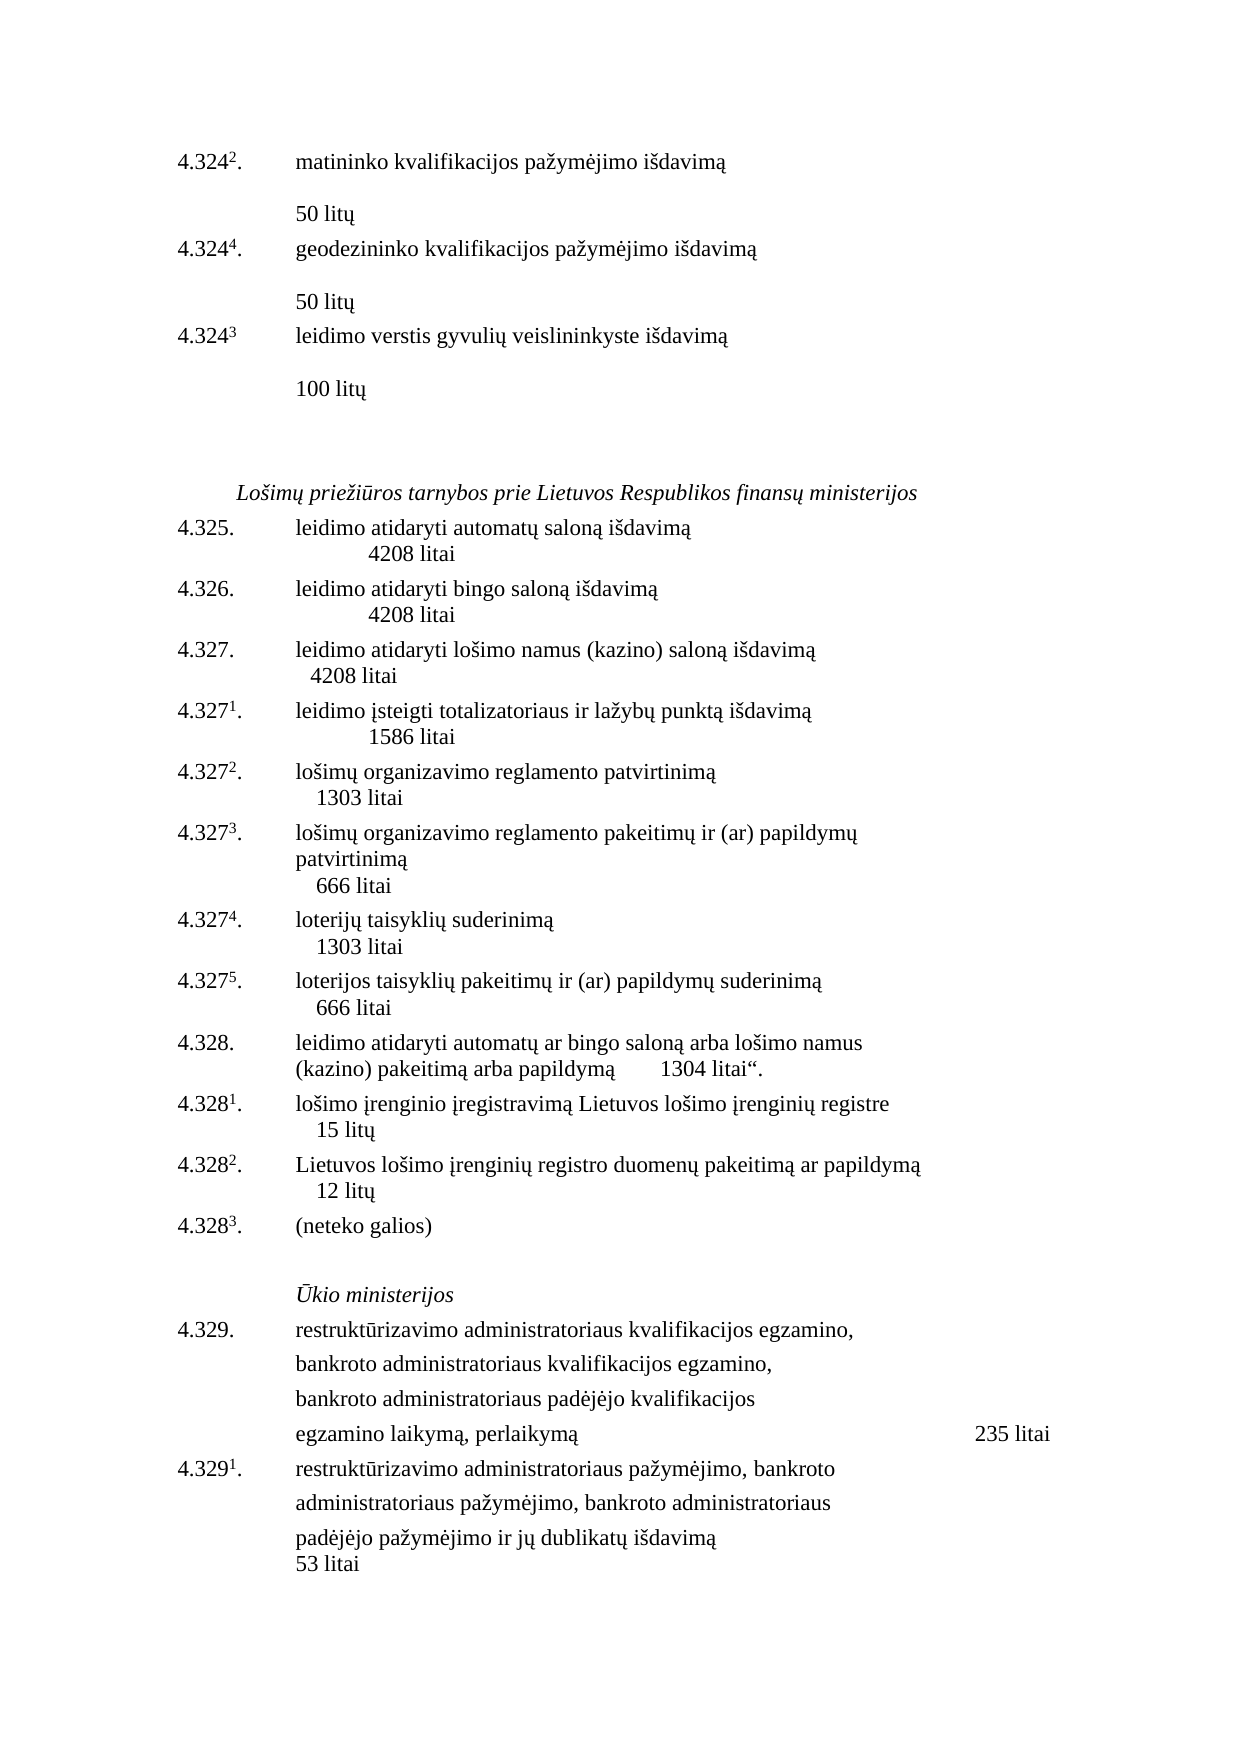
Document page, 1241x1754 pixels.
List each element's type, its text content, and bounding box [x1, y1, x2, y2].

text 4.3281. lošimo įrenginio įregistravimą Lietuvos lošimo įrenginių registre 15 litų [177, 1090, 930, 1142]
text Lošimų priežiūros tarnybos prie Lietuvos Respublikos finansų ministerijos [236, 479, 930, 506]
text 4.3273. lošimų organizavimo reglamento pakeitimų ir (ar) papildymų patvirtinimą 666 litai [177, 819, 930, 898]
text 4.3274. loterijų taisyklių suderinimą 1303 litai [177, 907, 930, 959]
text bankroto administratoriaus padėjėjo kvalifikacijos [177, 1385, 1122, 1412]
text 4.327. leidimo atidaryti lošimo namus (kazino) saloną išdavimą 4208 litai [177, 636, 930, 689]
text 4.328. leidimo atidaryti automatų ar bingo saloną arba lošimo namus (kazino) pakeitimą arba papildymą 1304 litai“. [177, 1029, 930, 1081]
text 4.3291. restruktūrizavimo administratoriaus pažymėjimo, bankroto [177, 1454, 945, 1481]
text 4.3282. Lietuvos lošimo įrenginių registro duomenų pakeitimą ar papildymą 12 litų [177, 1151, 930, 1203]
text 4.3244. geodezininko kvalifikacijos pažymėjimo išdavimą 50 litų [177, 235, 945, 314]
text 4.3243 leidimo verstis gyvulių veislininkyste išdavimą 100 litų [177, 322, 945, 402]
text 4.325. leidimo atidaryti automatų saloną išdavimą 4208 litai [177, 514, 930, 567]
text 4.3242. matininko kvalifikacijos pažymėjimo išdavimą 50 litų [177, 148, 945, 227]
text bankroto administratoriaus kvalifikacijos egzamino, [177, 1351, 1122, 1377]
text 4.3275. loterijos taisyklių pakeitimų ir (ar) papildymų suderinimą 666 litai [177, 968, 930, 1020]
text Ūkio ministerijos [177, 1281, 945, 1307]
text 4.3272. lošimų organizavimo reglamento patvirtinimą 1303 litai [177, 758, 930, 811]
text egzamino laikymą, perlaikymą 235 litai [177, 1420, 1122, 1446]
text 4.3271. leidimo įsteigti totalizatoriaus ir lažybų punktą išdavimą 1586 litai [177, 697, 930, 750]
text 4.3283. (neteko galios) [177, 1212, 945, 1238]
text padėjėjo pažymėjimo ir jų dublikatų išdavimą 53 litai [177, 1524, 945, 1603]
text administratoriaus pažymėjimo, bankroto administratoriaus [177, 1489, 945, 1516]
text 4.329. restruktūrizavimo administratoriaus kvalifikacijos egzamino, [177, 1316, 1122, 1342]
text 4.326. leidimo atidaryti bingo saloną išdavimą 4208 litai [177, 575, 930, 628]
